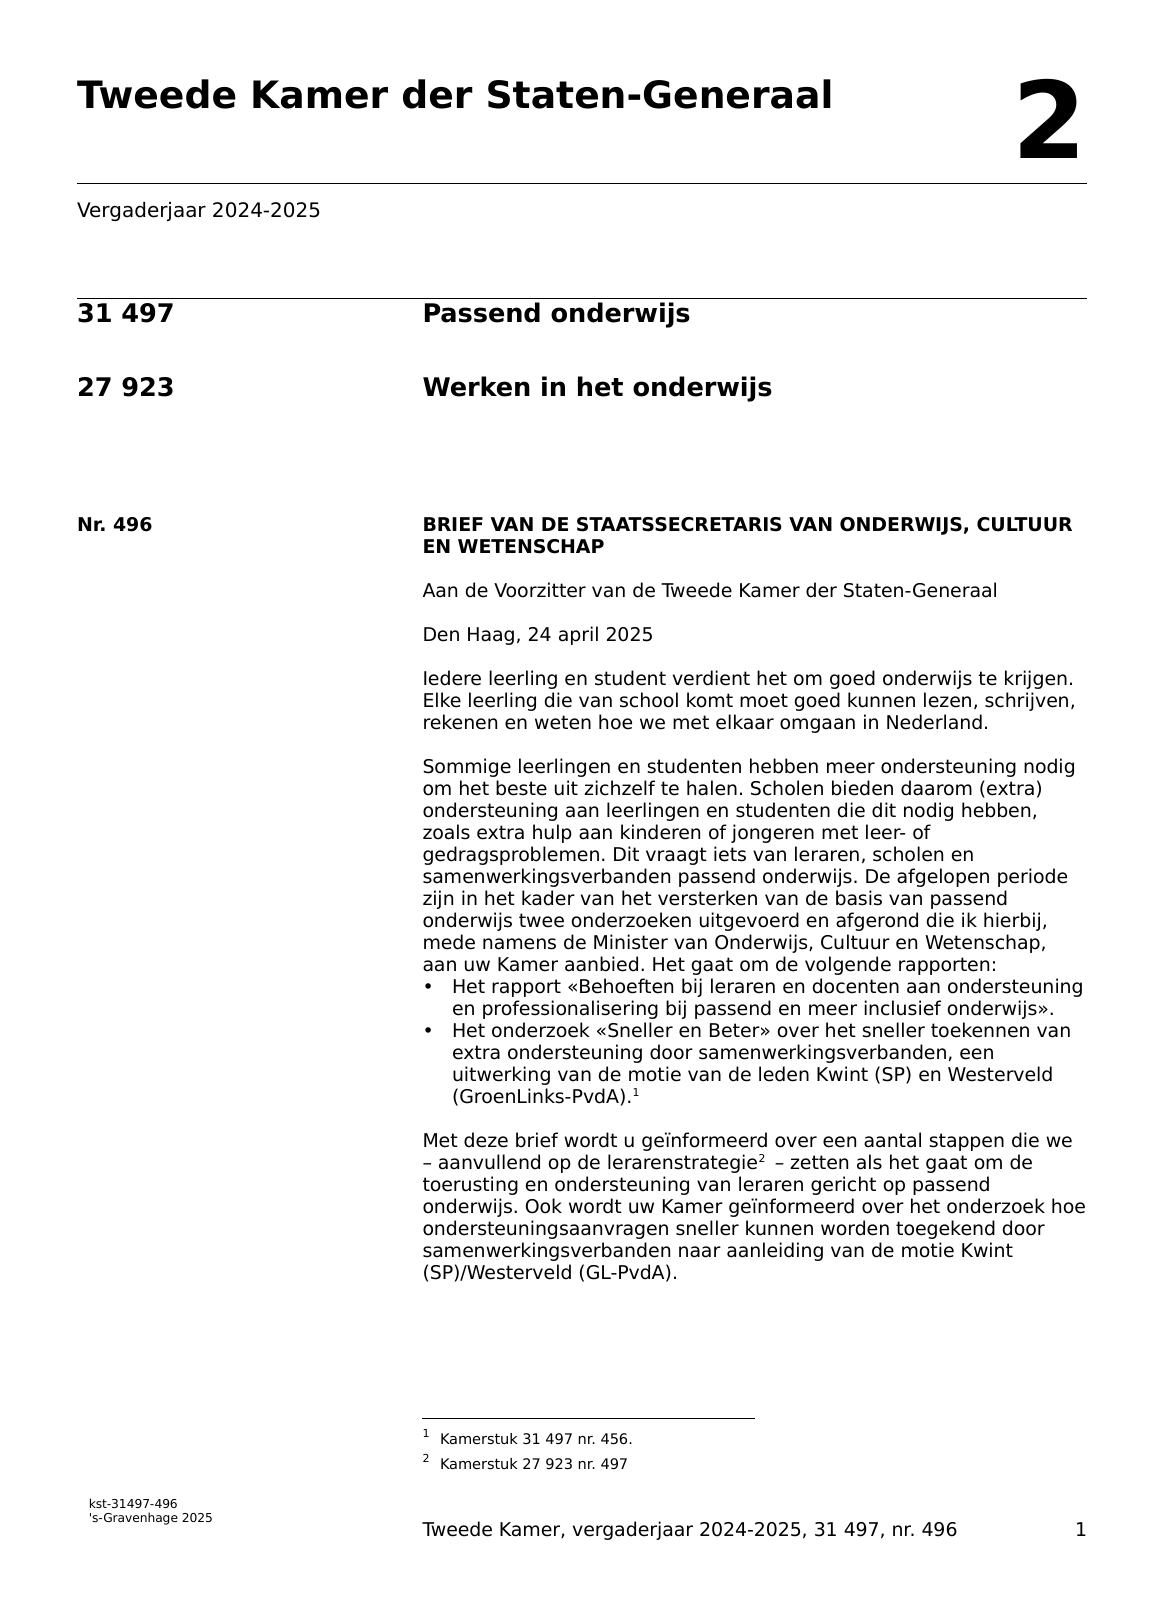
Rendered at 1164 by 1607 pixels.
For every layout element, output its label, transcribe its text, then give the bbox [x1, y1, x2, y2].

table_cell Vergaderjaar 2024-2025 [77, 184, 1087, 298]
subtitle 27 923 Werken in het onderwijs [77, 373, 1087, 403]
text Kamerstuk 31 497 nr. 456. [422, 1427, 1087, 1449]
table_header 2 [886, 59, 1087, 183]
text Iedere leerling en student verdient het om goed onderwijs te krijgen. Elke leerling die van school komt moet goed kunnen lezen, schrijven, rekenen en weten hoe we met elkaar omgaan in Nederland. [422, 668, 1087, 734]
text kst-31497-496 [88, 1497, 323, 1511]
text Aan de Voorzitter van de Tweede Kamer der Staten-Generaal [422, 580, 1087, 602]
text • Het onderzoek «Sneller en Beter» over het sneller toekennen van extra ondersteuning door samenwerkingsverbanden, een uitwerking van de motie van de leden Kwint (SP) en Westerveld (GroenLinks-PvdA). [422, 1020, 1087, 1108]
text Den Haag, 24 april 2025 [422, 624, 1087, 646]
text Sommige leerlingen en studenten hebben meer ondersteuning nodig om het beste uit zichzelf te halen. Scholen bieden daarom (extra) ondersteuning aan leerlingen en studenten die dit nodig hebben, zoals extra hulp aan kinderen of jongeren met leer- of gedragsproblemen. Dit vraagt iets van leraren, scholen en samenwerkingsverbanden passend onderwijs. De afgelopen periode zijn in het kader van het versterken van de basis van passend onderwijs twee onderzoeken uitgevoerd en afgerond die ik hierbij, mede namens de Minister van Onderwijs, Cultuur en Wetenschap, aan uw Kamer aanbied. Het gaat om de volgende rapporten: [422, 756, 1087, 976]
text Kamerstuk 27 923 nr. 497 [422, 1452, 1087, 1474]
text Met deze brief wordt u geïnformeerd over een aantal stappen die we – aanvullend op de lerarenstrategie – zetten als het gaat om de toerusting en ondersteuning van leraren gericht op passend onderwijs. Ook wordt uw Kamer geïnformeerd over het onderzoek hoe ondersteuningsaanvragen sneller kunnen worden toegekend door samenwerkingsverbanden naar aanleiding van de motie Kwint (SP)/Westerveld (GL-PvdA). [422, 1130, 1087, 1284]
text 's-Gravenhage 2025 [88, 1511, 323, 1525]
subtitle Nr. 496 BRIEF VAN DE STAATSSECRETARIS VAN ONDERWIJS, CULTUUR EN WETENSCHAP [77, 514, 1087, 558]
table_header Tweede Kamer der Staten-Generaal [77, 59, 886, 183]
text • Het rapport «Behoeften bij leraren en docenten aan ondersteuning en professionalisering bij passend en meer inclusief onderwijs». [422, 976, 1087, 1020]
subtitle 31 497 Passend onderwijs [77, 299, 1087, 329]
